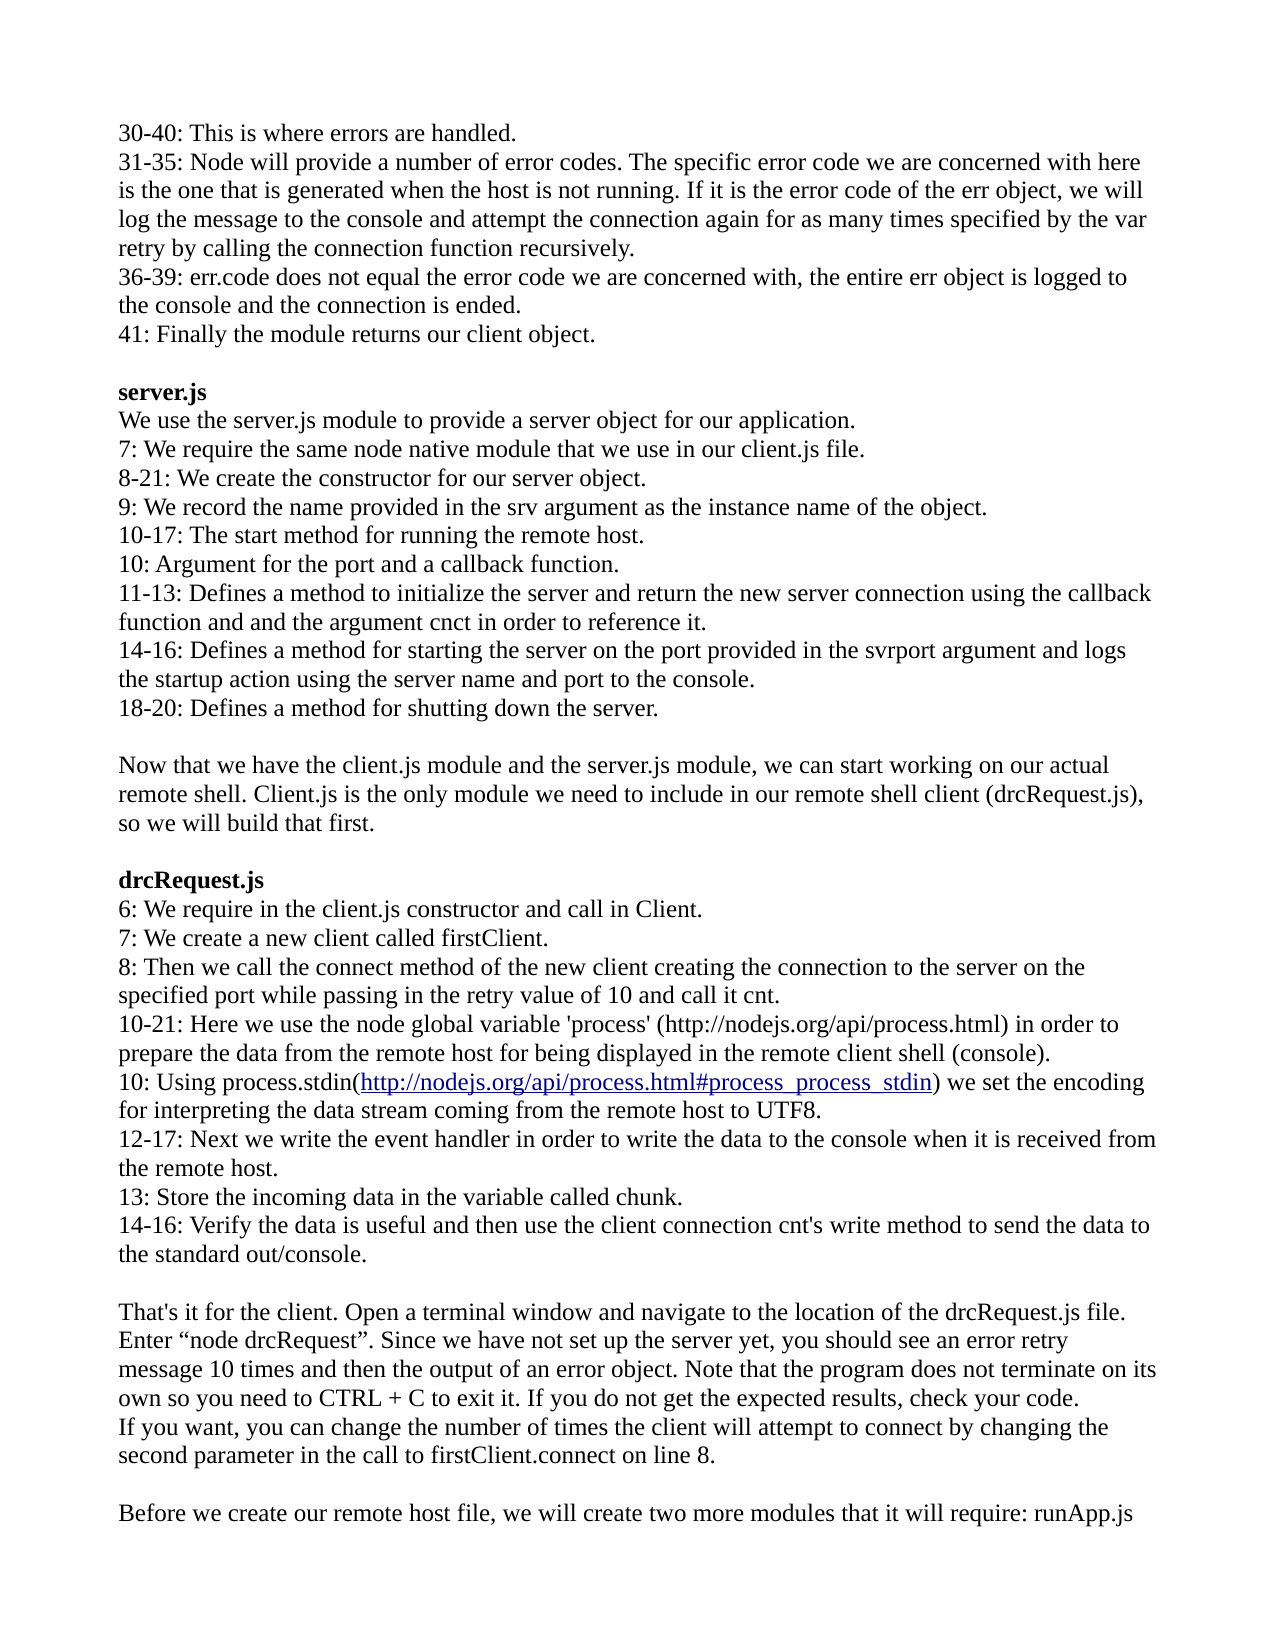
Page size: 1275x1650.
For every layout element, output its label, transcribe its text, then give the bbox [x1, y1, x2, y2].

text 14-16: Defines a method for starting the server on the port provided in the svrport argument and logs the startup action using the server name and port to the console. [118, 636, 1157, 693]
text Before we create our remote host file, we will create two more modules that it will require: runApp.js [118, 1498, 1157, 1527]
text If you want, you can change the number of times the client will attempt to connect by changing the second parameter in the call to firstClient.connect on line 8. [118, 1412, 1157, 1469]
text 36-39: err.code does not equal the error code we are concerned with, the entire err object is logged to the console and the connection is ended. [118, 262, 1157, 319]
text 14-16: Verify the data is useful and then use the client connection cnt's write method to send the data to the standard out/console. [118, 1211, 1157, 1268]
text 10-17: The start method for running the remote host. [118, 521, 1157, 549]
text 7: We require the same node native module that we use in our client.js file. [118, 434, 1157, 463]
text 11-13: Defines a method to initialize the server and return the new server connection using the callback function and and the argument cnct in order to reference it. [118, 578, 1157, 636]
text server.js [118, 377, 1157, 406]
text 10: Using process.stdin(http://nodejs.org/api/process.html#process_process_stdin) we set the encoding for interpreting the data stream coming from the remote host to UTF8. [118, 1067, 1157, 1124]
text Now that we have the client.js module and the server.js module, we can start working on our actual remote shell. Client.js is the only module we need to include in our remote shell client (drcRequest.js), so we will build that first. [118, 751, 1157, 837]
text drcRequest.js [118, 866, 1157, 894]
text 7: We create a new client called firstClient. [118, 923, 1157, 952]
text 9: We record the name provided in the srv argument as the instance name of the object. [118, 492, 1157, 521]
text 6: We require in the client.js constructor and call in Client. [118, 894, 1157, 923]
text 18-20: Defines a method for shutting down the server. [118, 693, 1157, 722]
text 8: Then we call the connect method of the new client creating the connection to the server on the specified port while passing in the retry value of 10 and call it cnt. [118, 952, 1157, 1009]
text 13: Store the incoming data in the variable called chunk. [118, 1182, 1157, 1211]
text That's it for the client. Open a terminal window and navigate to the location of the drcRequest.js file. Enter “node drcRequest”. Since we have not set up the server yet, you should see an error retry message 10 times and then the output of an error object. Note that the program does not terminate on its own so you need to CTRL + C to exit it. If you do not get the expected results, check your code. [118, 1297, 1157, 1412]
text 10-21: Here we use the node global variable 'process' (http://nodejs.org/api/process.html) in order to prepare the data from the remote host for being displayed in the remote client shell (console). [118, 1009, 1157, 1067]
text 31-35: Node will provide a number of error codes. The specific error code we are concerned with here is the one that is generated when the host is not running. If it is the error code of the err object, we will log the message to the console and attempt the connection again for as many times specified by the var retry by calling the connection function recursively. [118, 147, 1157, 262]
text 12-17: Next we write the event handler in order to write the data to the console when it is received from the remote host. [118, 1124, 1157, 1182]
text We use the server.js module to provide a server object for our application. [118, 406, 1157, 434]
text 10: Argument for the port and a callback function. [118, 549, 1157, 578]
text 30-40: This is where errors are handled. [118, 118, 1157, 147]
text 8-21: We create the constructor for our server object. [118, 463, 1157, 492]
text 41: Finally the module returns our client object. [118, 319, 1157, 348]
